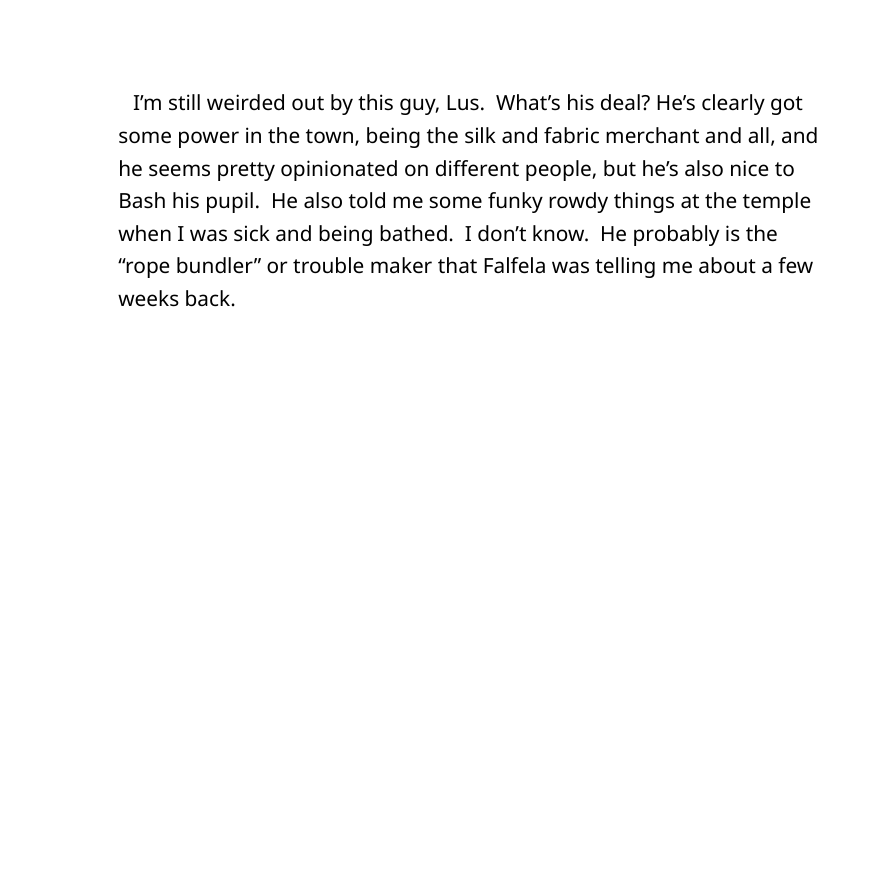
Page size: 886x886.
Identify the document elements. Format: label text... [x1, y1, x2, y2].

text I’m still weirded out by this guy, Lus. What’s his deal? He’s clearly got some power in the town, being the silk and fabric merchant and all, and he seems pretty opinionated on different people, but he’s also nice to Bash his pupil. He also told me some funky rowdy things at the temple when I was sick and being bathed. I don’t know. He probably is the “rope bundler” or trouble maker that Falfela was telling me about a few weeks back. [118, 88, 827, 313]
